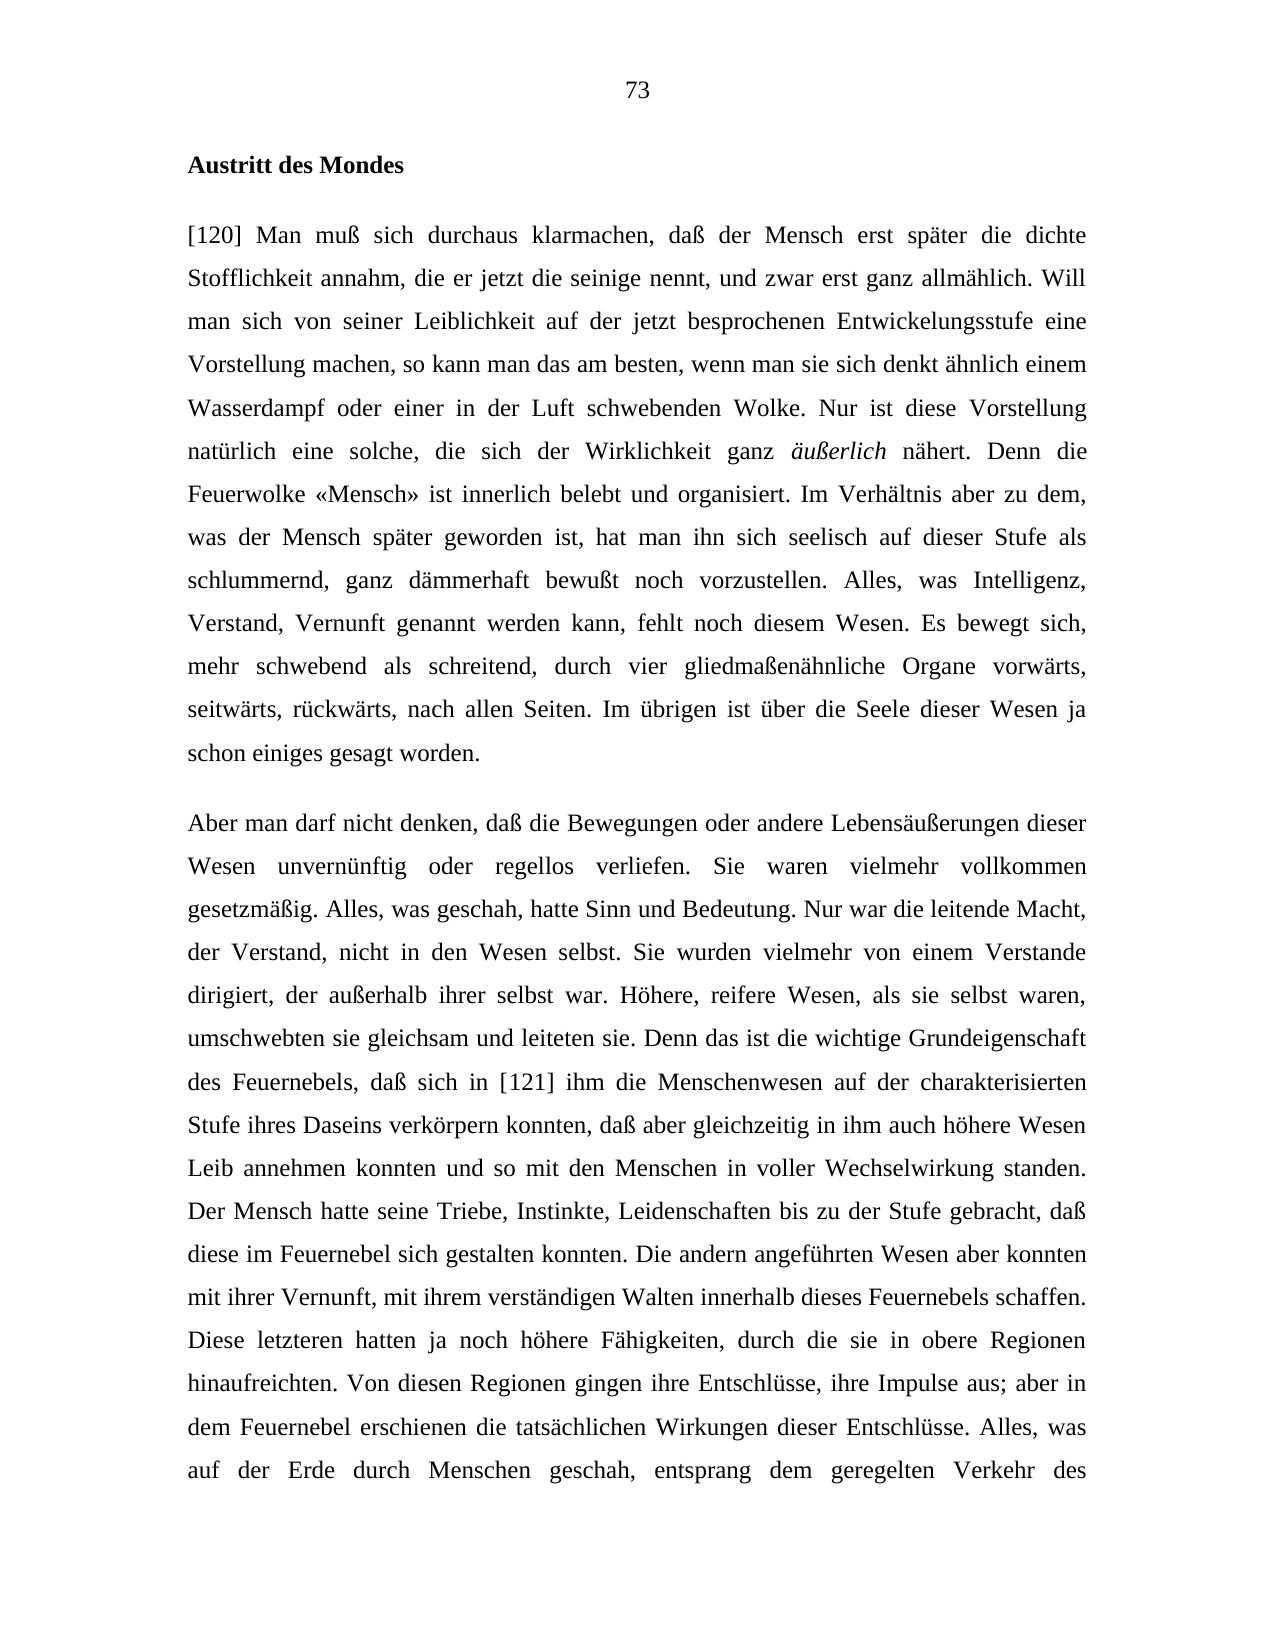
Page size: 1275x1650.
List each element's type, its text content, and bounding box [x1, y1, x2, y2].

text Aber man darf nicht denken, daß die Bewegungen oder andere Lebensäußerungen dieser Wesen unvernünftig oder regellos verliefen. Sie waren vielmehr vollkommen gesetzmäßig. Alles, was geschah, hatte Sinn und Bedeutung. Nur war die leitende Macht, der Verstand, nicht in den Wesen selbst. Sie wurden vielmehr von einem Verstande dirigiert, der außerhalb ihrer selbst war. Höhere, reifere Wesen, als sie selbst waren, umschwebten sie gleichsam und leiteten sie. Denn das ist die wichtige Grundeigenschaft des Feuernebels, daß sich in [121] ihm die Menschenwesen auf der charakterisierten Stufe ihres Daseins verkörpern konnten, daß aber gleichzeitig in ihm auch höhere Wesen Leib annehmen konnten und so mit den Menschen in voller Wechselwirkung standen. Der Mensch hatte seine Triebe, Instinkte, Leidenschaften bis zu der Stufe gebracht, daß diese im Feuernebel sich gestalten konnten. Die andern angeführten Wesen aber konnten mit ihrer Vernunft, mit ihrem verständigen Walten innerhalb dieses Feuernebels schaffen. Diese letzteren hatten ja noch höhere Fähigkeiten, durch die sie in obere Regionen hinaufreichten. Von diesen Regionen gingen ihre Entschlüsse, ihre Impulse aus; aber in dem Feuernebel erschienen die tatsächlichen Wirkungen dieser Entschlüsse. Alles, was auf der Erde durch Menschen geschah, entsprang dem geregelten Verkehr des [187, 808, 1087, 1483]
text Austritt des Mondes [187, 150, 1087, 179]
text [120] Man muß sich durchaus klarmachen, daß der Mensch erst später die dichte Stofflichkeit annahm, die er jetzt die seinige nennt, und zwar erst ganz allmählich. Will man sich von seiner Leiblichkeit auf der jetzt besprochenen Entwickelungsstufe eine Vorstellung machen, so kann man das am besten, wenn man sie sich denkt ähnlich einem Wasserdampf oder einer in der Luft schwebenden Wolke. Nur ist diese Vorstellung natürlich eine solche, die sich der Wirklichkeit ganz äußerlich nähert. Denn die Feuerwolke «Mensch» ist innerlich belebt und organisiert. Im Verhältnis aber zu dem, was der Mensch später geworden ist, hat man ihn sich seelisch auf dieser Stufe als schlummernd, ganz dämmerhaft bewußt noch vorzustellen. Alles, was Intelligenz, Verstand, Vernunft genannt werden kann, fehlt noch diesem Wesen. Es bewegt sich, mehr schwebend als schreitend, durch vier gliedmaßenähnliche Organe vorwärts, seitwärts, rückwärts, nach allen Seiten. Im übrigen ist über die Seele dieser Wesen ja schon einiges gesagt worden. [187, 220, 1087, 766]
